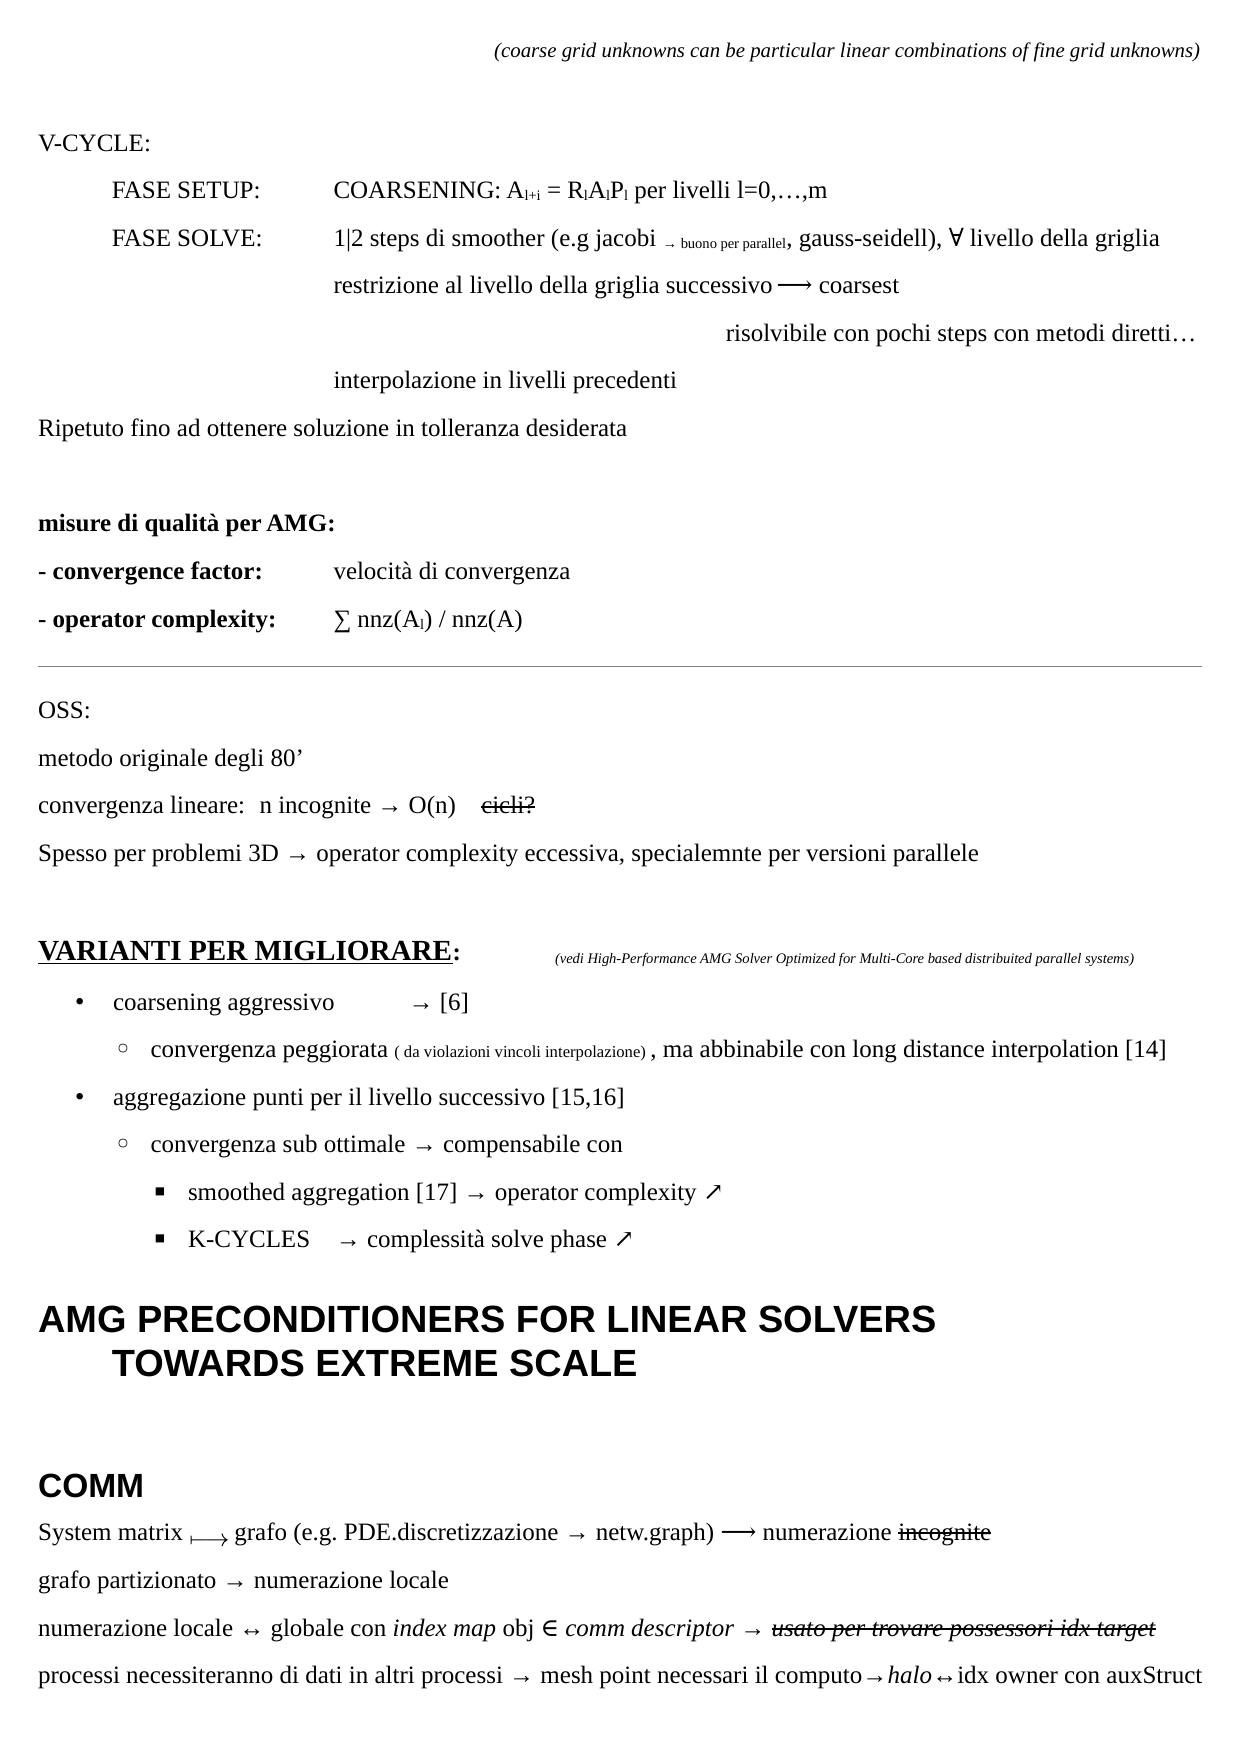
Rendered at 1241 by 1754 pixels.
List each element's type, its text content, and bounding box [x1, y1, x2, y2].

text metodo originale degli 80’ [38, 743, 1202, 772]
text risolvibile con pochi steps con metodi diretti… [38, 318, 1202, 347]
list coarsening aggressivo → [6] [75, 987, 1202, 1015]
list aggregazione punti per il livello successivo [15,16] [75, 1082, 1202, 1111]
text misure di qualità per AMG: [38, 508, 1202, 537]
text - convergence factor: velocità di convergenza [38, 556, 1202, 585]
text grafo partizionato → numerazione locale [38, 1565, 1202, 1594]
text Ripetuto fino ad ottenere soluzione in tolleranza desiderata [38, 413, 1202, 442]
text V-CYCLE: [38, 128, 1202, 156]
text convergenza lineare: n incognite → O(n) cicli? [38, 791, 1202, 819]
text interpolazione in livelli precedenti [38, 366, 1202, 394]
list convergenza sub ottimale → compensabile con [113, 1129, 1202, 1158]
text System matrix grafo (e.g. PDE.discretizzazione → netw.graph) ⟶ numerazione incognite [38, 1517, 1202, 1546]
text processi necessiteranno di dati in altri processi → mesh point necessari il computo→halo↔idx owner con auxStruct [38, 1661, 1202, 1689]
text FASE SETUP: COARSENING: Al+i = RlAlPl per livelli l=0,…,m [38, 175, 1202, 204]
text Spesso per problemi 3D → operator complexity eccessiva, specialemnte per versioni parallele [38, 838, 1202, 867]
text VARIANTI PER MIGLIORARE: (vedi High-Performance AMG Solver Optimized for Multi-Core based distribuited parallel systems) [38, 933, 1202, 967]
subtitle COMM [38, 1465, 1202, 1504]
list smoothed aggregation [17] → operator complexity ↗ [150, 1177, 1202, 1206]
subtitle AMG PRECONDITIONERS FOR LINEAR SOLVERS TOWARDS EXTREME SCALE [38, 1297, 1202, 1384]
text numerazione locale ↔ globale con index map obj ∈ comm descriptor → usato per trovare possessori idx target [38, 1613, 1202, 1642]
text OSS: [38, 695, 1202, 724]
text FASE SOLVE: 1|2 steps di smoother (e.g jacobi → buono per parallel, gauss-seidell), ∀ livello della griglia [38, 223, 1202, 252]
list K-CYCLES → complessità solve phase ↗ [150, 1224, 1202, 1253]
text - operator complexity: ∑ nnz(Al) / nnz(A) [38, 604, 1202, 632]
list convergenza peggiorata ( da violazioni vincoli interpolazione) , ma abbinabile con long distance interpolation [14] [113, 1034, 1202, 1063]
text restrizione al livello della griglia successivo ⟶ coarsest [38, 270, 1202, 299]
text (coarse grid unknowns can be particular linear combinations of fine grid unknowns) [38, 38, 1202, 62]
